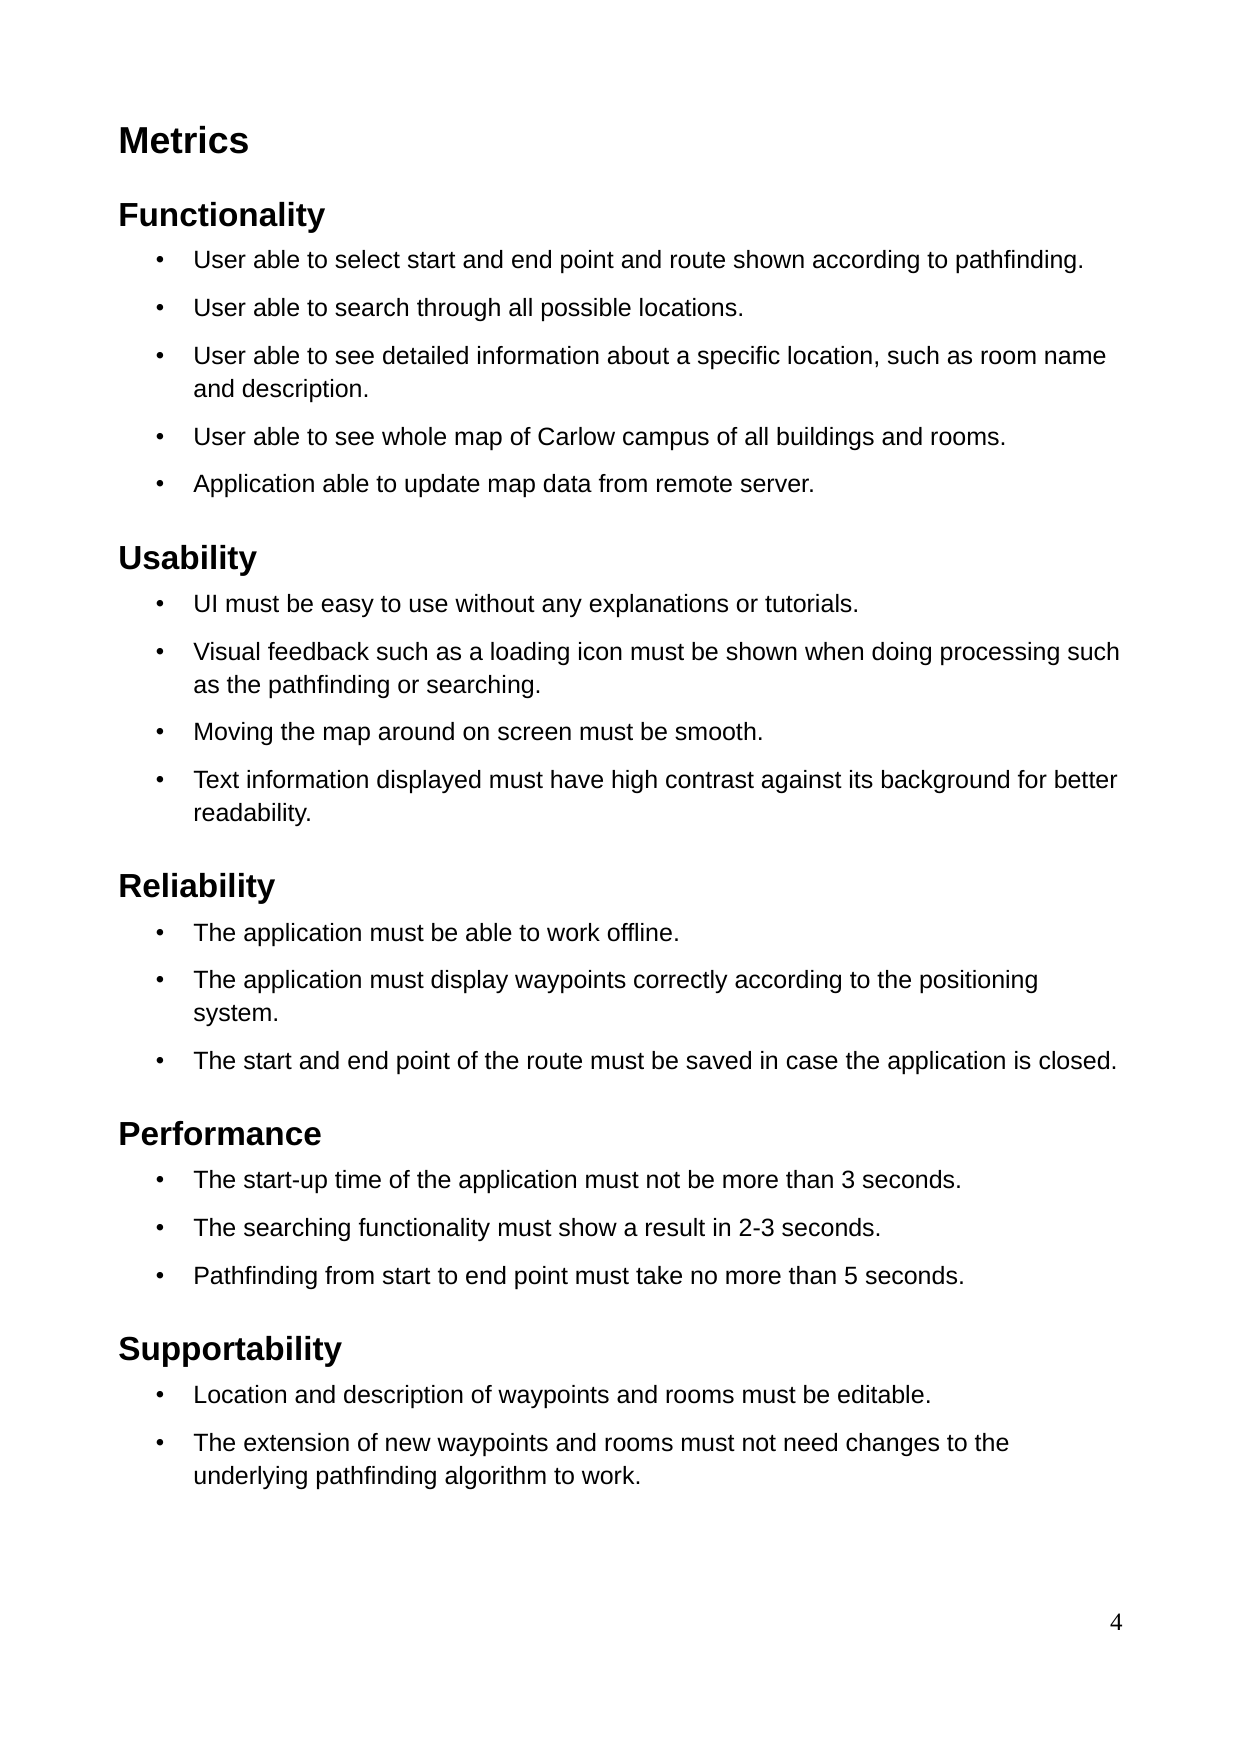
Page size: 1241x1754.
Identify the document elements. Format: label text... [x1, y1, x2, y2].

subtitle Functionality [118, 194, 1122, 233]
list The application must be able to work offline. [156, 917, 1122, 946]
list The start and end point of the route must be saved in case the application is closed. [156, 1046, 1122, 1075]
list User able to select start and end point and route shown according to pathfinding. [156, 246, 1122, 274]
list The application must display waypoints correctly according to the positioning system. [156, 965, 1122, 1027]
subtitle Metrics [118, 118, 1122, 161]
list The searching functionality must show a result in 2-3 seconds. [156, 1213, 1122, 1242]
list UI must be easy to use without any explanations or tutorials. [156, 589, 1122, 618]
list Pathfinding from start to end point must take no more than 5 seconds. [156, 1261, 1122, 1290]
list User able to search through all possible locations. [156, 293, 1122, 322]
list User able to see detailed information about a specific location, such as room name and description. [156, 341, 1122, 403]
subtitle Performance [118, 1114, 1122, 1153]
list Text information displayed must have high contrast against its background for better readability. [156, 765, 1122, 827]
list Moving the map around on screen must be smooth. [156, 717, 1122, 746]
subtitle Reliability [118, 867, 1122, 905]
list The start-up time of the application must not be more than 3 seconds. [156, 1165, 1122, 1194]
list Location and description of waypoints and rooms must be editable. [156, 1380, 1122, 1409]
subtitle Usability [118, 538, 1122, 576]
subtitle Supportability [118, 1329, 1122, 1368]
list The extension of new waypoints and rooms must not need changes to the underlying pathfinding algorithm to work. [156, 1428, 1122, 1490]
list Visual feedback such as a loading icon must be shown when doing processing such as the pathfinding or searching. [156, 637, 1122, 698]
list Application able to update map data from remote server. [156, 469, 1122, 498]
list User able to see whole map of Carlow campus of all buildings and rooms. [156, 422, 1122, 451]
